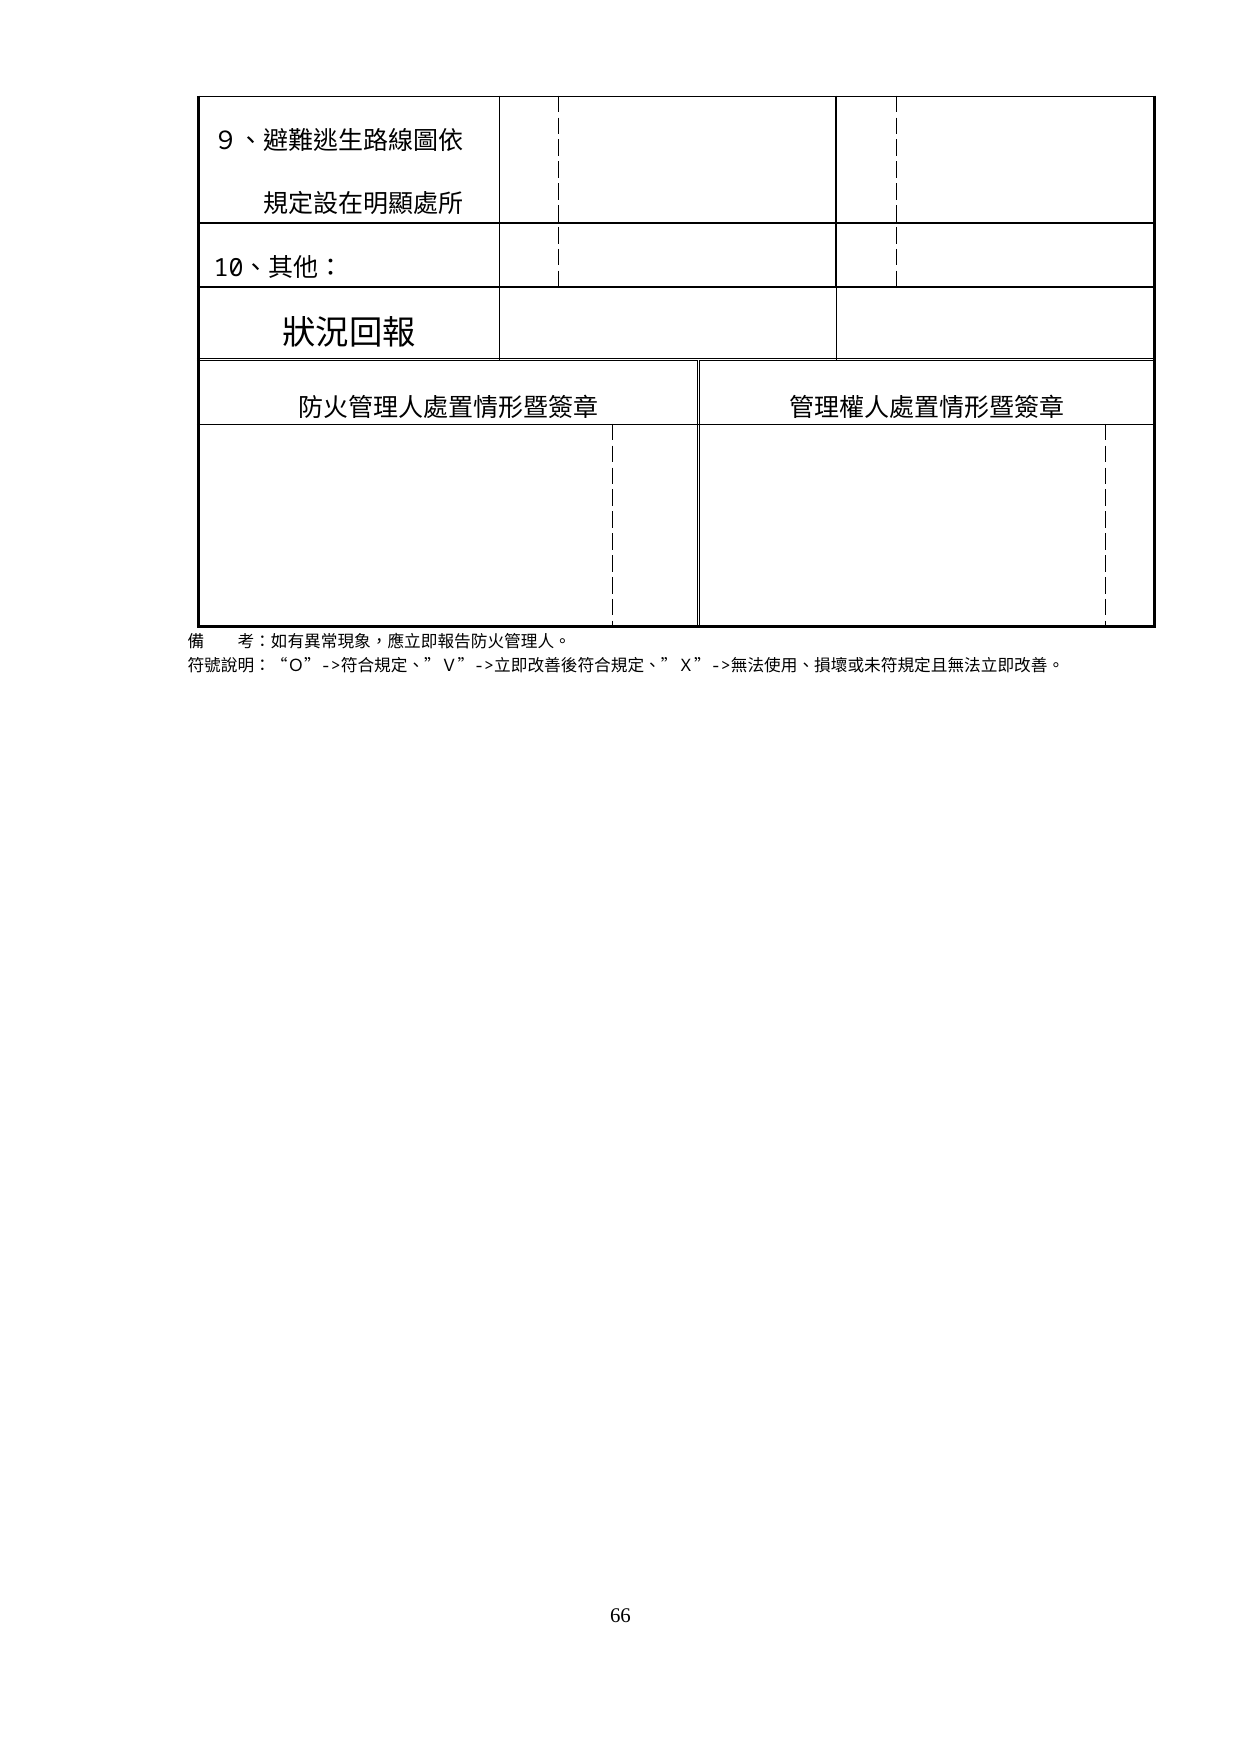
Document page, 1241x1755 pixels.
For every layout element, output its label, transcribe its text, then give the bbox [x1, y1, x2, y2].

table_cell [559, 97, 835, 222]
table_cell [700, 425, 1106, 625]
table_cell [837, 224, 897, 286]
text 符號說明：“Ｏ”->符合規定、”Ｖ”->立即改善後符合規定、”Ｘ”->無法使用、損壞或未符規定且無法立即改善。 [187, 652, 1053, 676]
table_cell [837, 288, 1153, 358]
table_cell ９、避難逃生路線圖依規定設在明顯處所 [200, 97, 499, 222]
table_cell [897, 224, 1153, 286]
table_cell [897, 97, 1153, 222]
table_cell [500, 288, 836, 358]
table_cell [500, 97, 559, 222]
table_cell [559, 224, 835, 286]
text 備 考：如有異常現象，應立即報告防火管理人。 [187, 628, 1053, 652]
table_cell [200, 425, 612, 625]
table_cell [1106, 559, 1153, 625]
table_cell 防火管理人處置情形暨簽章 [200, 361, 697, 424]
table_cell [500, 224, 559, 286]
table_cell [1106, 425, 1153, 559]
table_cell [613, 425, 697, 559]
table_cell [837, 97, 897, 222]
table_cell 10、其他： [200, 224, 499, 286]
table_cell [613, 559, 697, 625]
table_cell 狀況回報 [200, 288, 499, 358]
table_cell 管理權人處置情形暨簽章 [700, 361, 1153, 424]
